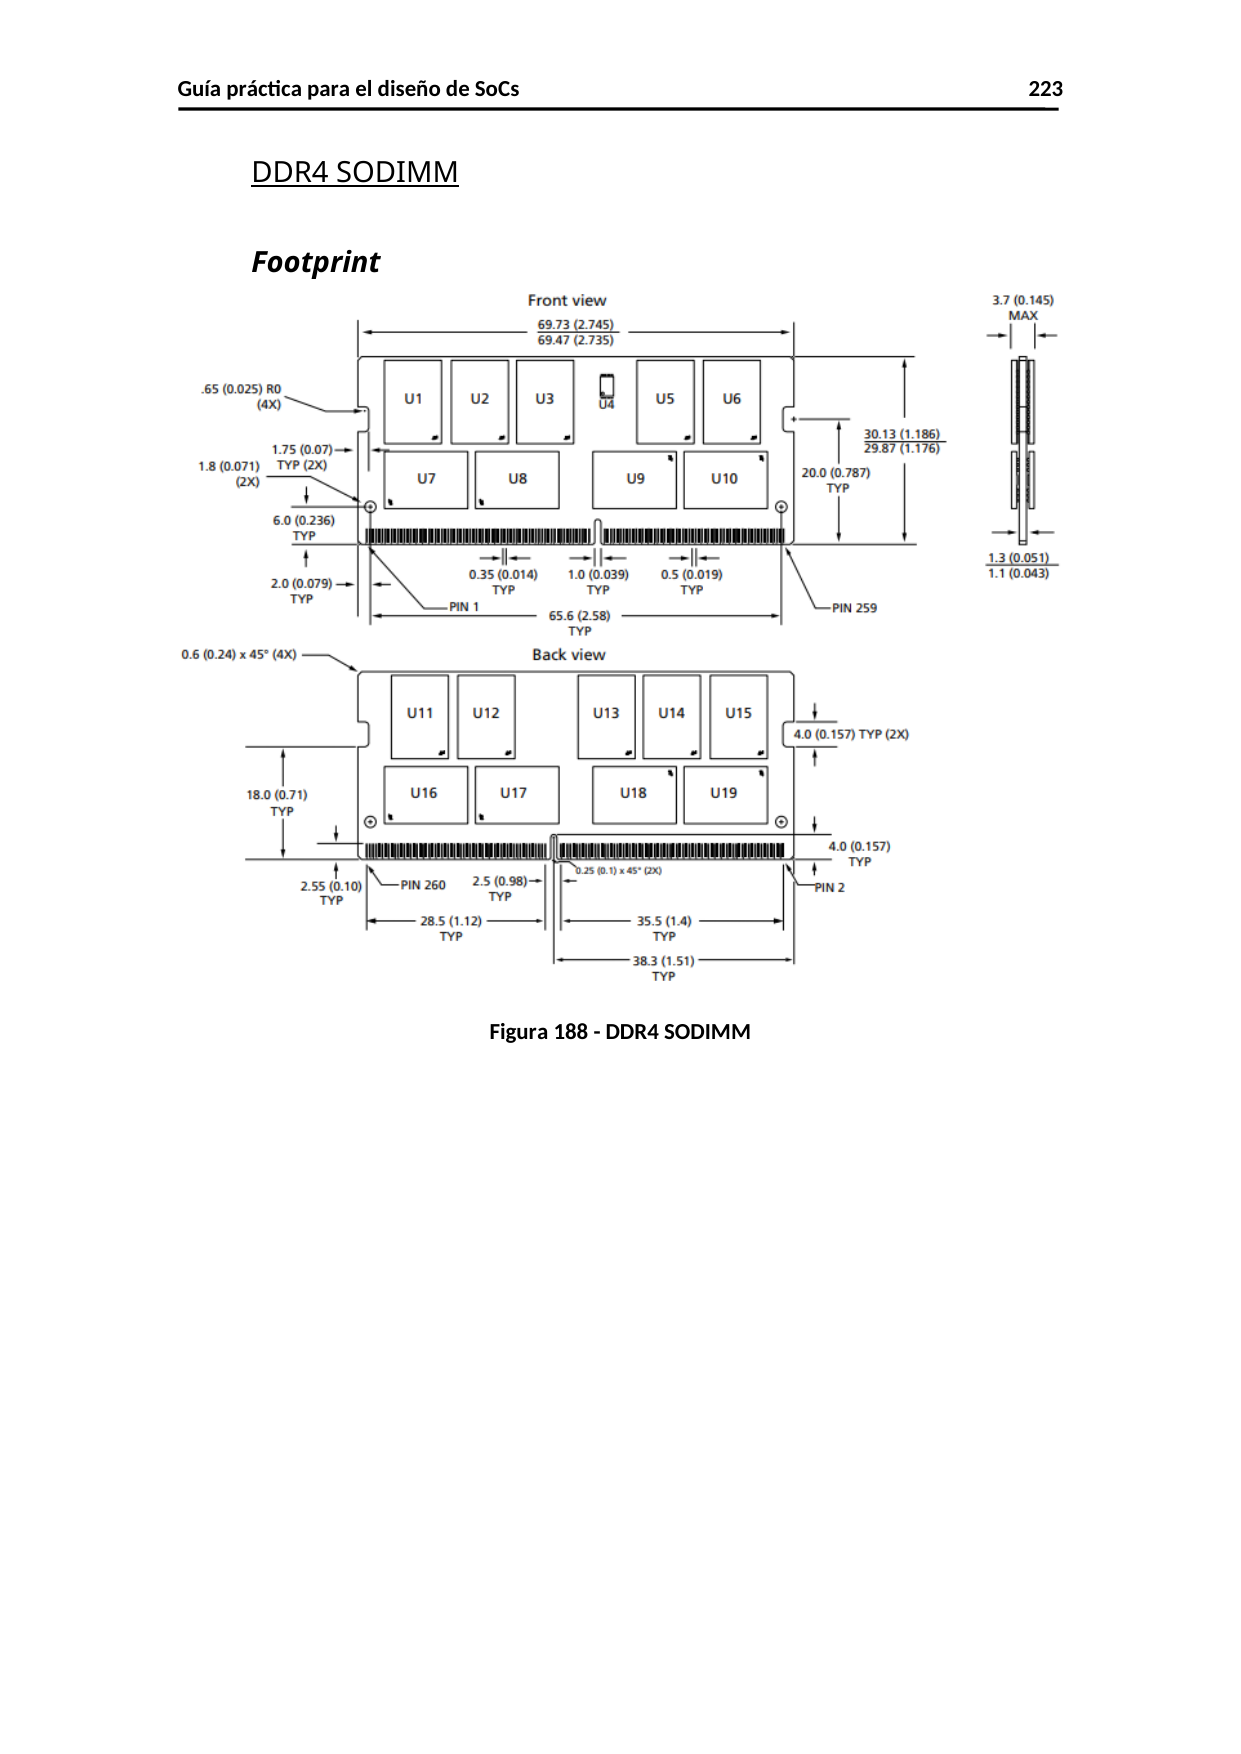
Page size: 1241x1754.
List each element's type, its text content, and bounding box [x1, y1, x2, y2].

subtitle Footprint [251, 241, 1063, 281]
text Figura 188 - DDR4 SODIMM [177, 1017, 1063, 1045]
picture [177, 284, 1063, 990]
subtitle DDR4 SODIMM [251, 152, 1063, 191]
